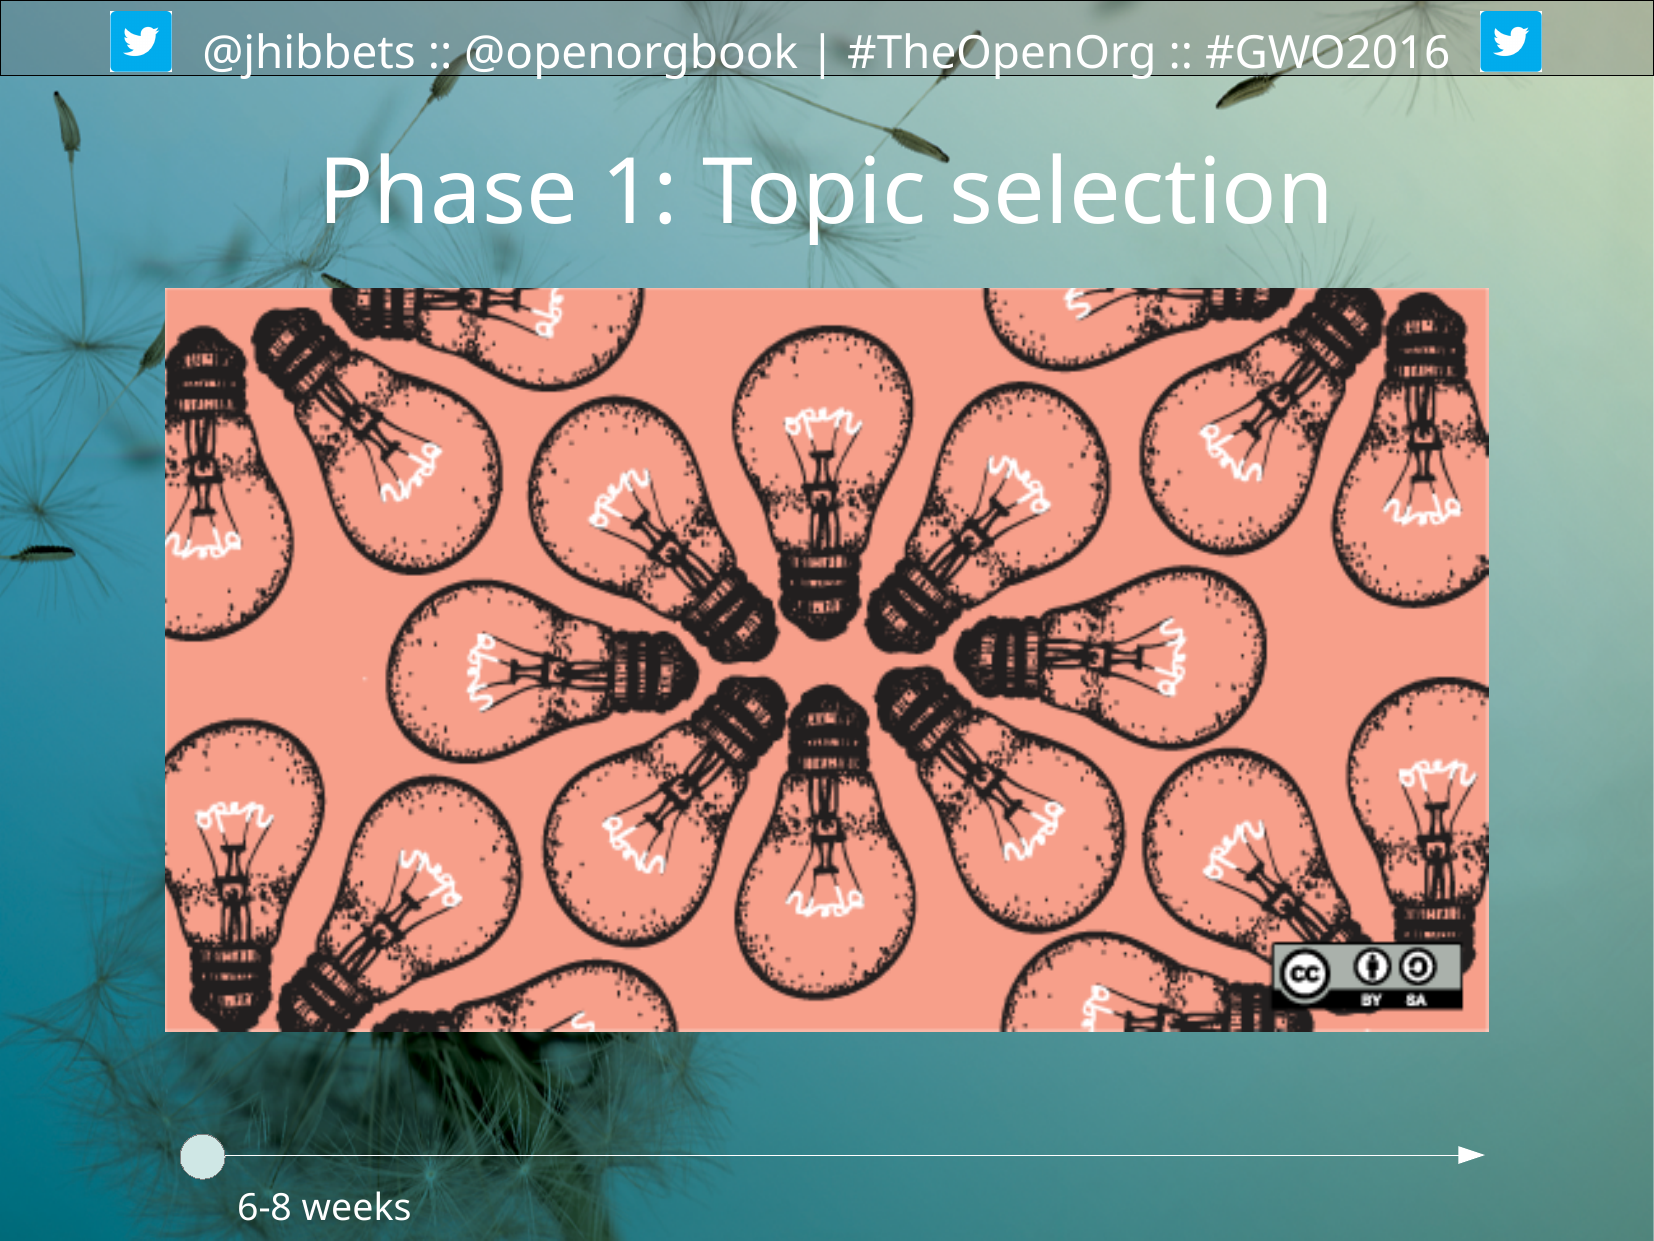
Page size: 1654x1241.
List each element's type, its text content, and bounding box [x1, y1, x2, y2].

text_box 6-8 weeks [222, 1173, 431, 1226]
picture [0, 76, 1654, 1241]
text_box [180, 1134, 226, 1180]
title Phase 1: Topic selection [82, 84, 1571, 292]
picture [125, 28, 157, 55]
picture [1495, 28, 1527, 55]
